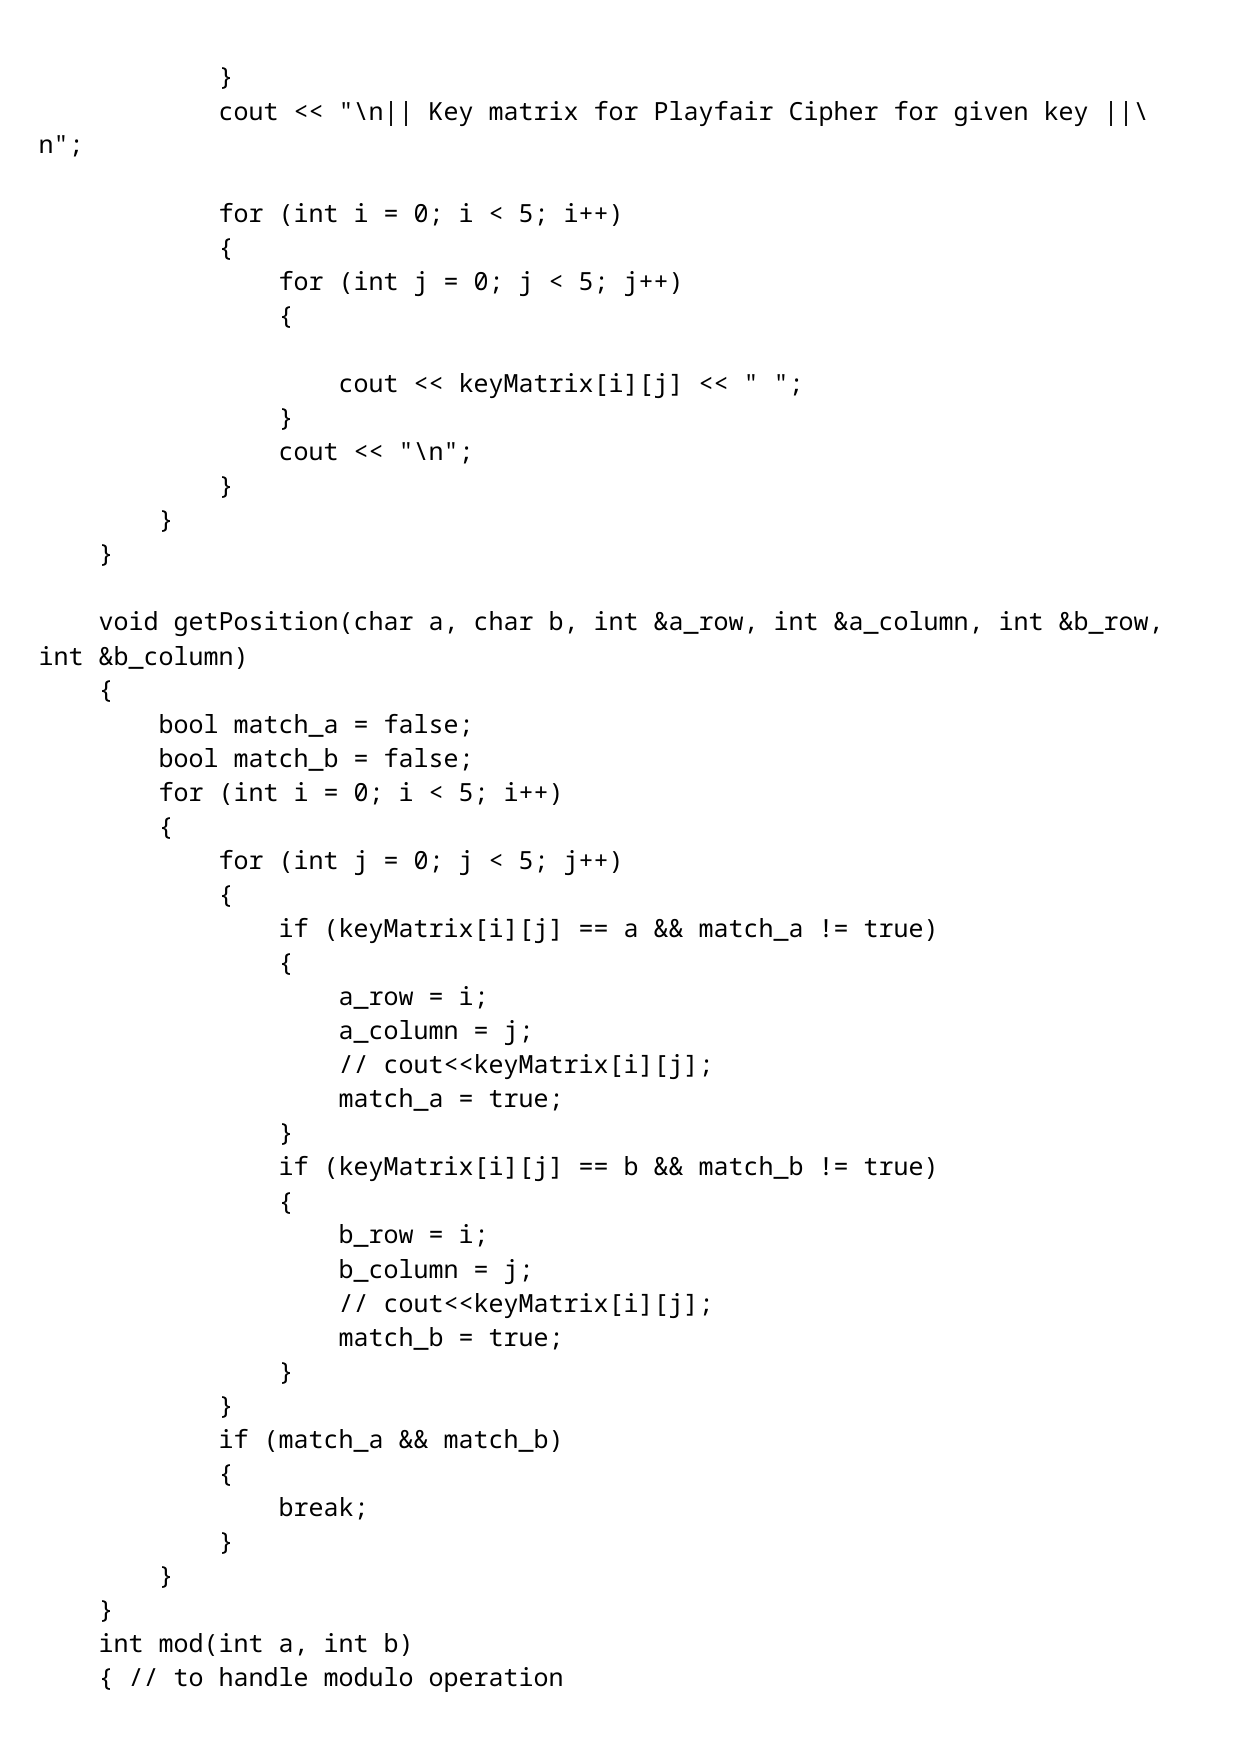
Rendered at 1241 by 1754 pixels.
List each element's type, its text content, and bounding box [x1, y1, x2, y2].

text } [38, 400, 1185, 434]
text bool match_b = false; [38, 740, 1185, 774]
text // cout<<keyMatrix[i][j]; [38, 1047, 1185, 1081]
text match_b = true; [38, 1319, 1185, 1353]
text } [38, 1592, 1185, 1626]
text { [38, 672, 1185, 706]
text } [38, 1524, 1185, 1558]
text } [38, 59, 1185, 93]
text { [38, 229, 1185, 263]
text } [38, 1353, 1185, 1387]
text if (keyMatrix[i][j] == a && match_a != true) [38, 911, 1185, 945]
text a_column = j; [38, 1013, 1185, 1047]
text b_row = i; [38, 1217, 1185, 1251]
text } [38, 468, 1185, 502]
text { [38, 808, 1185, 842]
text } [38, 1387, 1185, 1422]
text for (int i = 0; i < 5; i++) [38, 195, 1185, 229]
text } [38, 502, 1185, 536]
text { [38, 1183, 1185, 1217]
text if (keyMatrix[i][j] == b && match_b != true) [38, 1149, 1185, 1183]
text bool match_a = false; [38, 706, 1185, 740]
text for (int j = 0; j < 5; j++) [38, 263, 1185, 297]
text int mod(int a, int b) [38, 1626, 1185, 1660]
text { [38, 297, 1185, 332]
text cout << keyMatrix[i][j] << " "; [38, 366, 1185, 400]
text for (int j = 0; j < 5; j++) [38, 842, 1185, 877]
text } [38, 1558, 1185, 1592]
text void getPosition(char a, char b, int &a_row, int &a_column, int &b_row, int &b_column) [38, 604, 1185, 672]
text cout << "\n"; [38, 434, 1185, 468]
text { [38, 877, 1185, 911]
text for (int i = 0; i < 5; i++) [38, 774, 1185, 808]
text { // to handle modulo operation [38, 1660, 1185, 1694]
text { [38, 1456, 1185, 1490]
text a_row = i; [38, 979, 1185, 1013]
text cout << "\n|| Key matrix for Playfair Cipher for given key ||\n"; [38, 93, 1185, 161]
text } [38, 536, 1185, 570]
text { [38, 945, 1185, 979]
text // cout<<keyMatrix[i][j]; [38, 1285, 1185, 1319]
text b_column = j; [38, 1251, 1185, 1285]
text match_a = true; [38, 1081, 1185, 1115]
text } [38, 1115, 1185, 1149]
text if (match_a && match_b) [38, 1422, 1185, 1456]
text break; [38, 1490, 1185, 1524]
